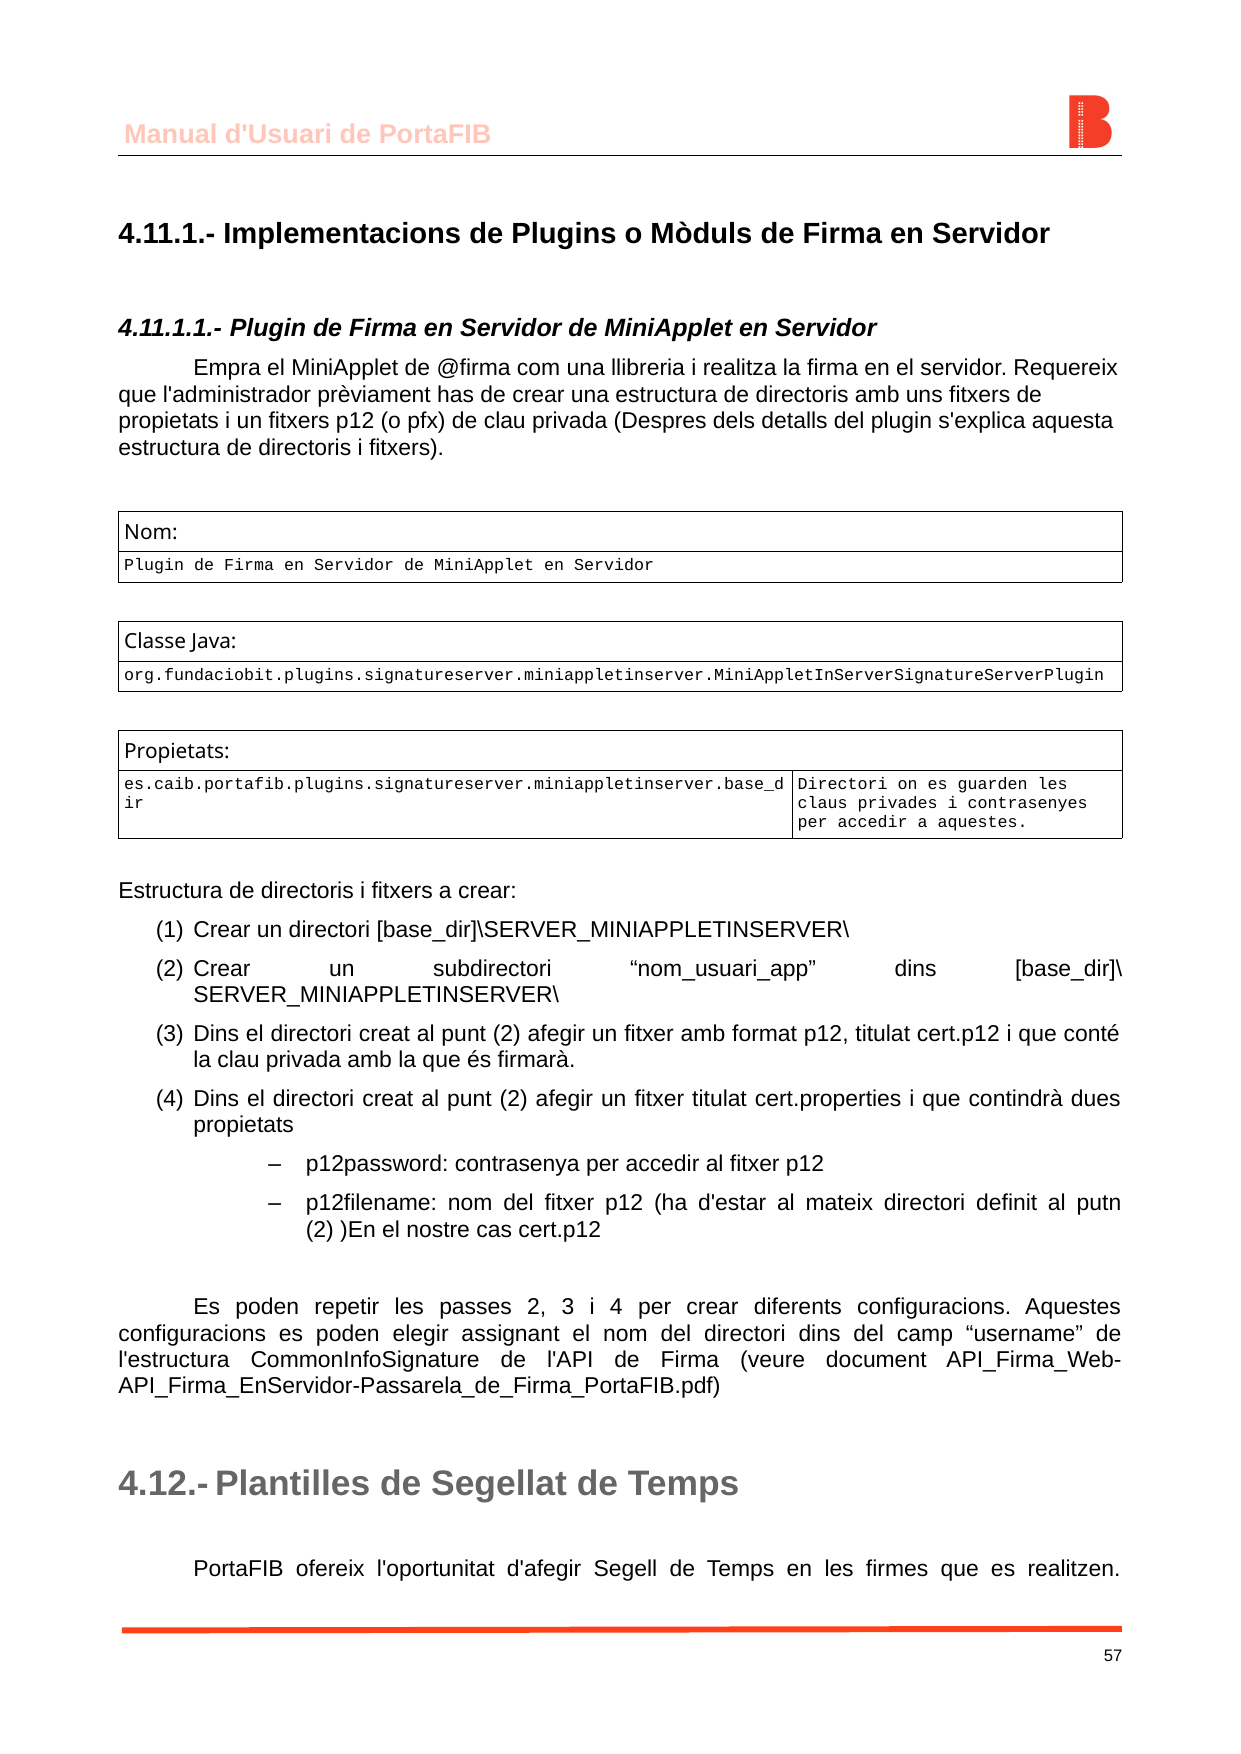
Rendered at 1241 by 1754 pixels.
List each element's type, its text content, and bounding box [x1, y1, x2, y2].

subtitle Plantilles de Segellat de Temps [118, 1462, 1122, 1503]
list Crear un subdirectori “nom_usuari_app” dins [base_dir]\SERVER_MINIAPPLETINSERVER\ [156, 955, 1122, 1007]
table_cell es.caib.portafib.plugins.signatureserver.miniappletinserver.base_dir [119, 771, 792, 838]
list p12filename: nom del fitxer p12 (ha d'estar al mateix directori definit al putn (2) )En el nostre cas cert.p12 [268, 1189, 1122, 1242]
table_cell org.fundaciobit.plugins.signatureserver.miniappletinserver.MiniAppletInServerSignatureServerPlugin [119, 662, 1122, 691]
subtitle Implementacions de Plugins o Mòduls de Firma en Servidor [118, 216, 1122, 249]
text PortaFIB ofereix l'oportunitat d'afegir Segell de Temps en les firmes que es realitzen. [118, 1554, 1122, 1581]
table_header Classe Java: [119, 622, 1122, 661]
text Es poden repetir les passes 2, 3 i 4 per crear diferents configuracions. Aquestes configuracions es poden elegir assignant el nom del directori dins del camp “username” de l'estructura CommonInfoSignature de l'API de Firma (veure document API_Firma_Web-API_Firma_EnServidor-Passarela_de_Firma_PortaFIB.pdf) [118, 1293, 1122, 1399]
table_cell Plugin de Firma en Servidor de MiniApplet en Servidor [119, 552, 1122, 582]
subtitle Plugin de Firma en Servidor de MiniApplet en Servidor [118, 313, 1122, 342]
table_cell Directori on es guarden les claus privades i contrasenyes per accedir a aquestes. [793, 771, 1122, 838]
list Dins el directori creat al punt (2) afegir un fitxer amb format p12, titulat cert.p12 i que conté la clau privada amb la que és firmarà. [156, 1020, 1122, 1073]
text Empra el MiniApplet de @firma com una llibreria i realitza la firma en el servidor. Requereix que l'administrador prèviament has de crear una estructura de directoris amb uns fitxers de propietats i un fitxers p12 (o pfx) de clau privada (Despres dels detalls del plugin s'explica aquesta estructura de directoris i fitxers). [118, 354, 1122, 460]
text Estructura de directoris i fitxers a crear: [118, 877, 1122, 903]
list Crear un directori [base_dir]\SERVER_MINIAPPLETINSERVER\ [156, 916, 1122, 942]
table_header Nom: [119, 512, 1122, 551]
table_header Propietats: [119, 731, 1122, 770]
picture [1063, 94, 1117, 150]
list Dins el directori creat al punt (2) afegir un fitxer titulat cert.properties i que contindrà dues propietats [156, 1085, 1122, 1138]
list p12password: contrasenya per accedir al fitxer p12 [268, 1150, 1122, 1177]
